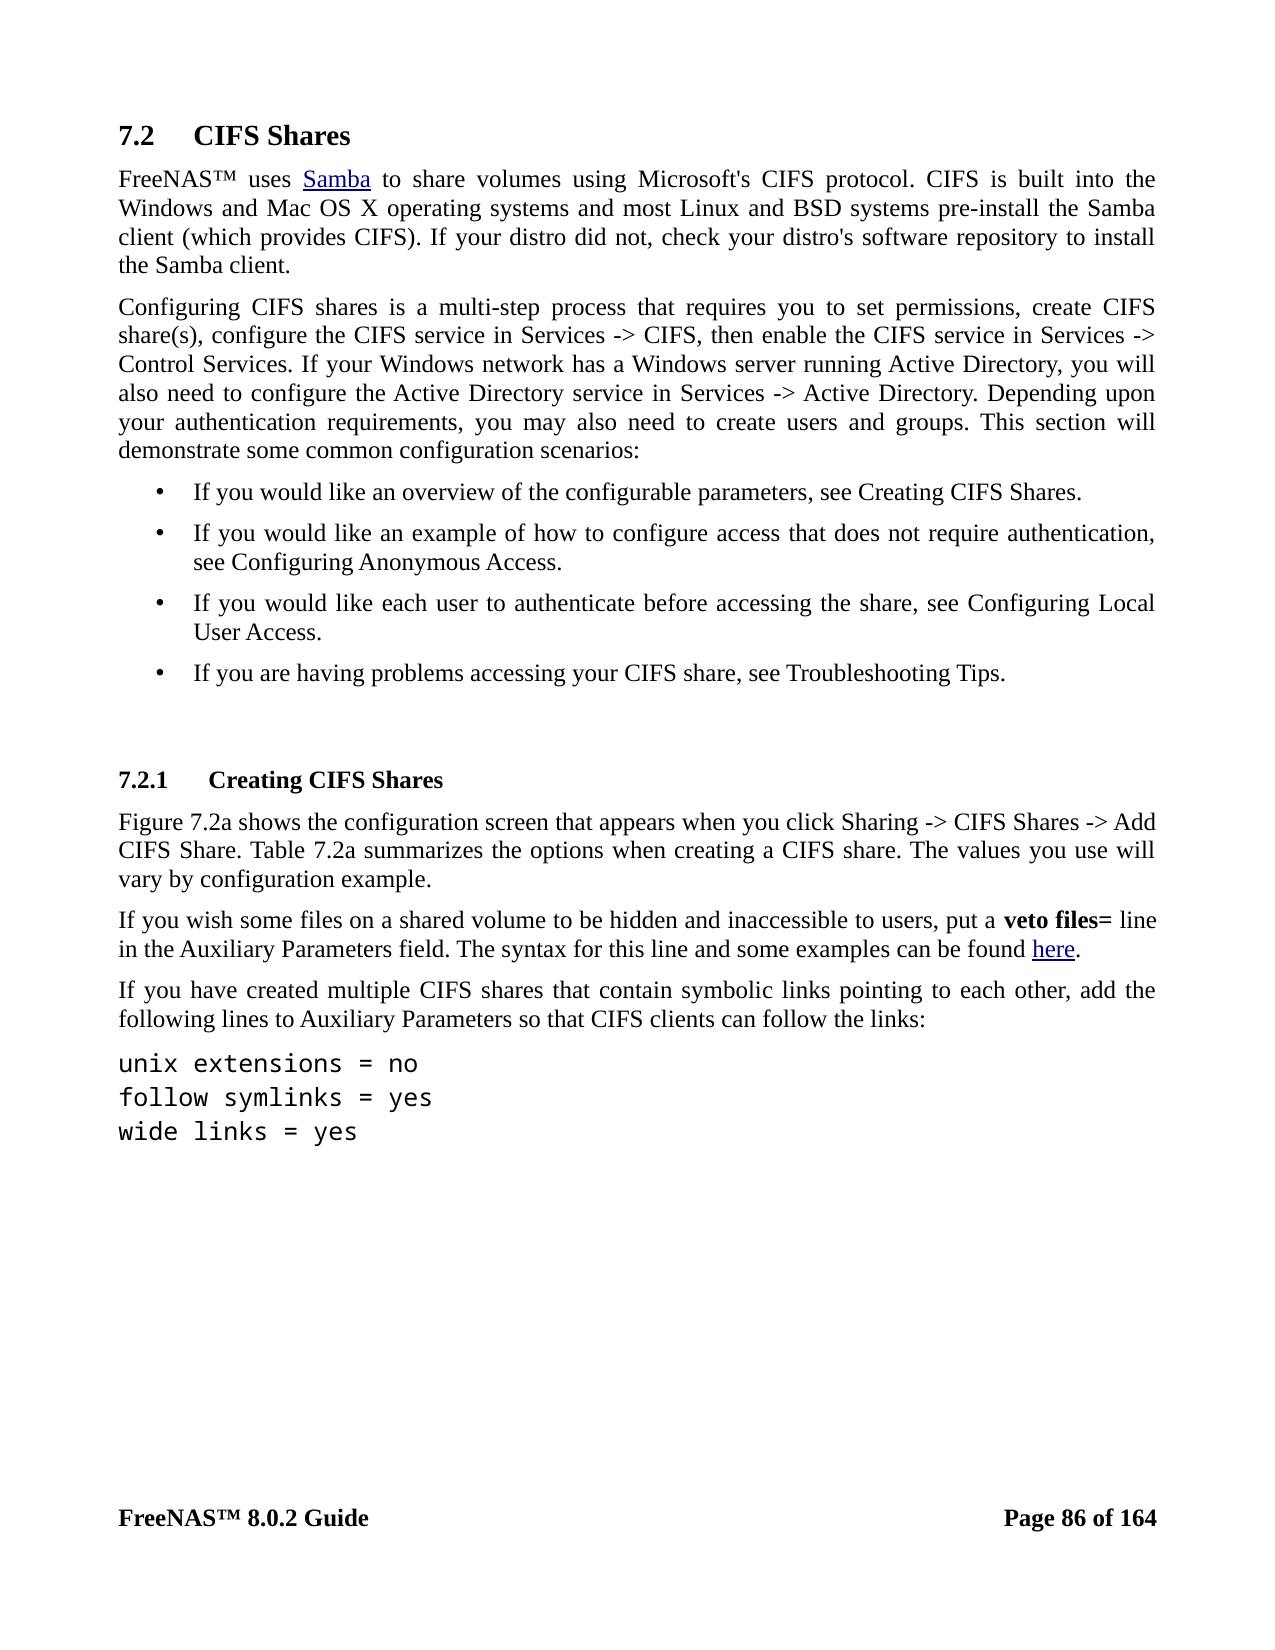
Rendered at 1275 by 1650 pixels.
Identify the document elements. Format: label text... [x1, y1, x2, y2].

text wide links = yes [118, 1113, 1157, 1148]
text Figure 7.2a shows the configuration screen that appears when you click Sharing -> CIFS Shares -> Add CIFS Share. Table 7.2a summarizes the options when creating a CIFS share. The values you use will vary by configuration example. [118, 807, 1157, 893]
list If you would like an example of how to configure access that does not require authentication, see Configuring Anonymous Access. [156, 518, 1157, 575]
text Configuring CIFS shares is a multi-step process that requires you to set permissions, create CIFS share(s), configure the CIFS service in Services -> CIFS, then enable the CIFS service in Services -> Control Services. If your Windows network has a Windows server running Active Directory, you will also need to configure the Active Directory service in Services -> Active Directory. Depending upon your authentication requirements, you may also need to create users and groups. This section will demonstrate some common configuration scenarios: [118, 292, 1157, 464]
subtitle Creating CIFS Shares [118, 765, 1157, 794]
subtitle CIFS Shares [118, 118, 1157, 152]
text follow symlinks = yes [118, 1079, 1157, 1113]
list If you would like each user to authenticate before accessing the share, see Configuring Local User Access. [156, 588, 1157, 645]
text If you have created multiple CIFS shares that contain symbolic links pointing to each other, add the following lines to Auxiliary Parameters so that CIFS clients can follow the links: [118, 975, 1157, 1033]
list If you are having problems accessing your CIFS share, see Troubleshooting Tips. [156, 658, 1157, 687]
text unix extensions = no [118, 1045, 1157, 1079]
text If you wish some files on a shared volume to be hidden and inaccessible to users, put a veto files= line in the Auxiliary Parameters field. The syntax for this line and some examples can be found here. [118, 905, 1157, 963]
text FreeNAS™ uses Samba to share volumes using Microsoft's CIFS protocol. CIFS is built into the Windows and Mac OS X operating systems and most Linux and BSD systems pre-install the Samba client (which provides CIFS). If your distro did not, check your distro's software repository to install the Samba client. [118, 164, 1157, 279]
list If you would like an overview of the configurable parameters, see Creating CIFS Shares. [156, 477, 1157, 505]
